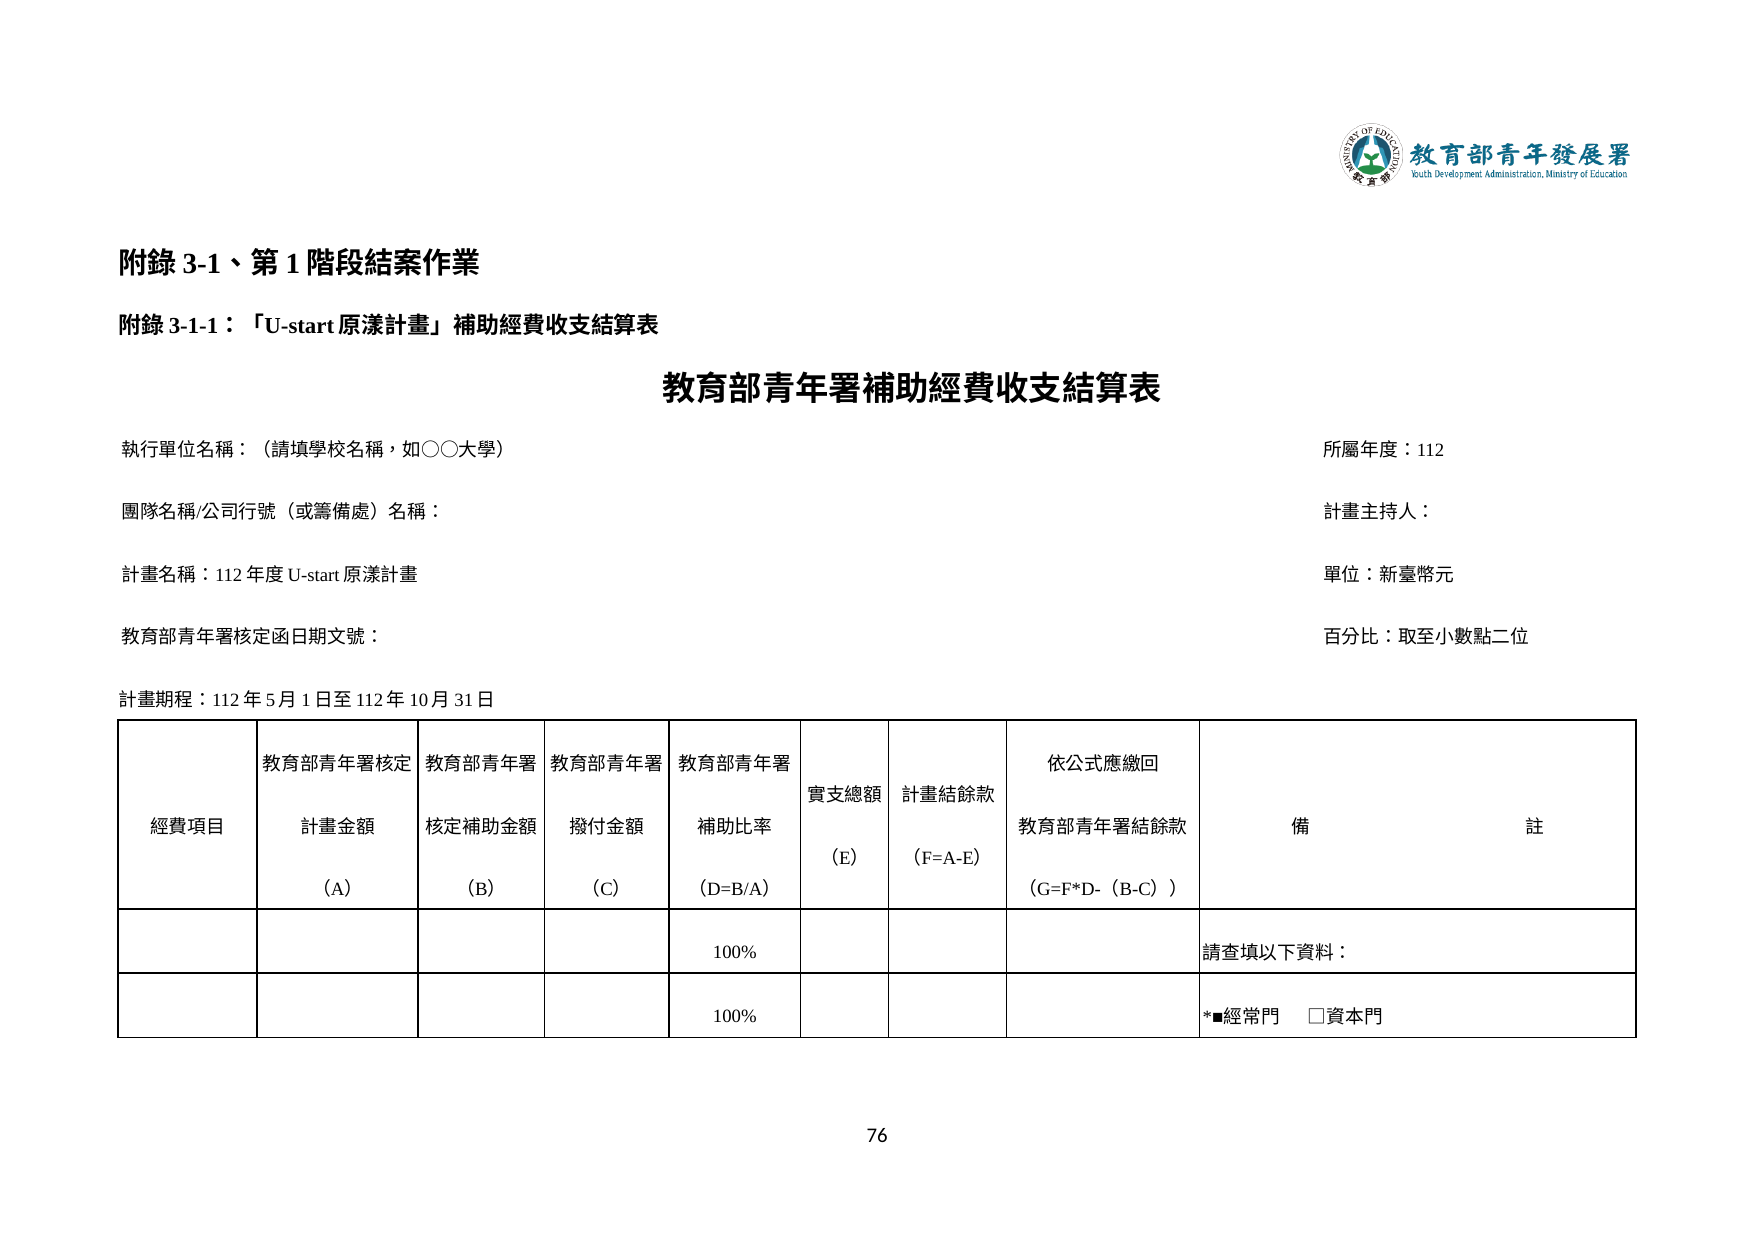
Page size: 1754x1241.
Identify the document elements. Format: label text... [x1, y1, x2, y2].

table_cell 執行單位名稱：（請填學校名稱，如○○大學） [118, 407, 1320, 469]
table_cell *■經常門 □資本門 [1200, 974, 1635, 1036]
table_header 教育部青年署核定 計畫金額 （A） [258, 721, 417, 908]
table_cell [119, 974, 256, 1036]
table_cell 100% [670, 974, 800, 1036]
table_cell [119, 910, 256, 972]
table_cell [545, 974, 668, 1036]
table_header [1320, 344, 1636, 407]
table_header [344, 344, 504, 407]
table_cell [258, 910, 417, 972]
table_header 教育部青年署 補助比率 （D=B/A） [670, 721, 800, 908]
table_cell 百分比：取至小數點二位 [1320, 594, 1636, 657]
table_cell [419, 974, 544, 1036]
table_cell 計畫主持人： [1320, 469, 1636, 532]
text 計畫期程：112年5月1日至112年10月31日 [118, 657, 1636, 719]
table_header 計畫結餘款 （F=A-E） [889, 721, 1006, 908]
table_cell [889, 974, 1006, 1036]
table_cell [419, 910, 544, 972]
table_cell 所屬年度：112 [1320, 407, 1636, 469]
table_cell [545, 910, 668, 972]
table_cell 團隊名稱/公司行號（或籌備處）名稱： [118, 469, 1320, 532]
table_cell 單位：新臺幣元 [1320, 532, 1636, 594]
text 附錄3-1、第1階段結案作業 [118, 219, 1636, 282]
text 附錄3-1-1：「U-start原漾計畫」補助經費收支結算表 [118, 282, 1636, 344]
table_cell [801, 910, 888, 972]
table_header 備 註 [1200, 721, 1635, 908]
table_header 實支總額 （E） [801, 721, 888, 908]
table_cell 請查填以下資料： [1200, 910, 1635, 972]
table_header 教育部青年署補助經費收支結算表 [504, 344, 1320, 407]
table_header 教育部青年署 撥付金額 （C） [545, 721, 668, 908]
table_header 教育部青年署 核定補助金額 （B） [419, 721, 544, 908]
table_header 依公式應繳回 教育部青年署結餘款 （G=F*D-（B-C）） [1007, 721, 1199, 908]
table_header [118, 344, 344, 407]
table_cell [258, 974, 417, 1036]
table_cell [1007, 910, 1199, 972]
table_cell [801, 974, 888, 1036]
table_cell 計畫名稱：112年度U-start原漾計畫 [118, 532, 1320, 594]
table_cell 100% [670, 910, 800, 972]
table_cell 教育部青年署核定函日期文號： [118, 594, 1320, 657]
table_header 經費項目 [119, 721, 256, 908]
table_cell [889, 910, 1006, 972]
table_cell [1007, 974, 1199, 1036]
